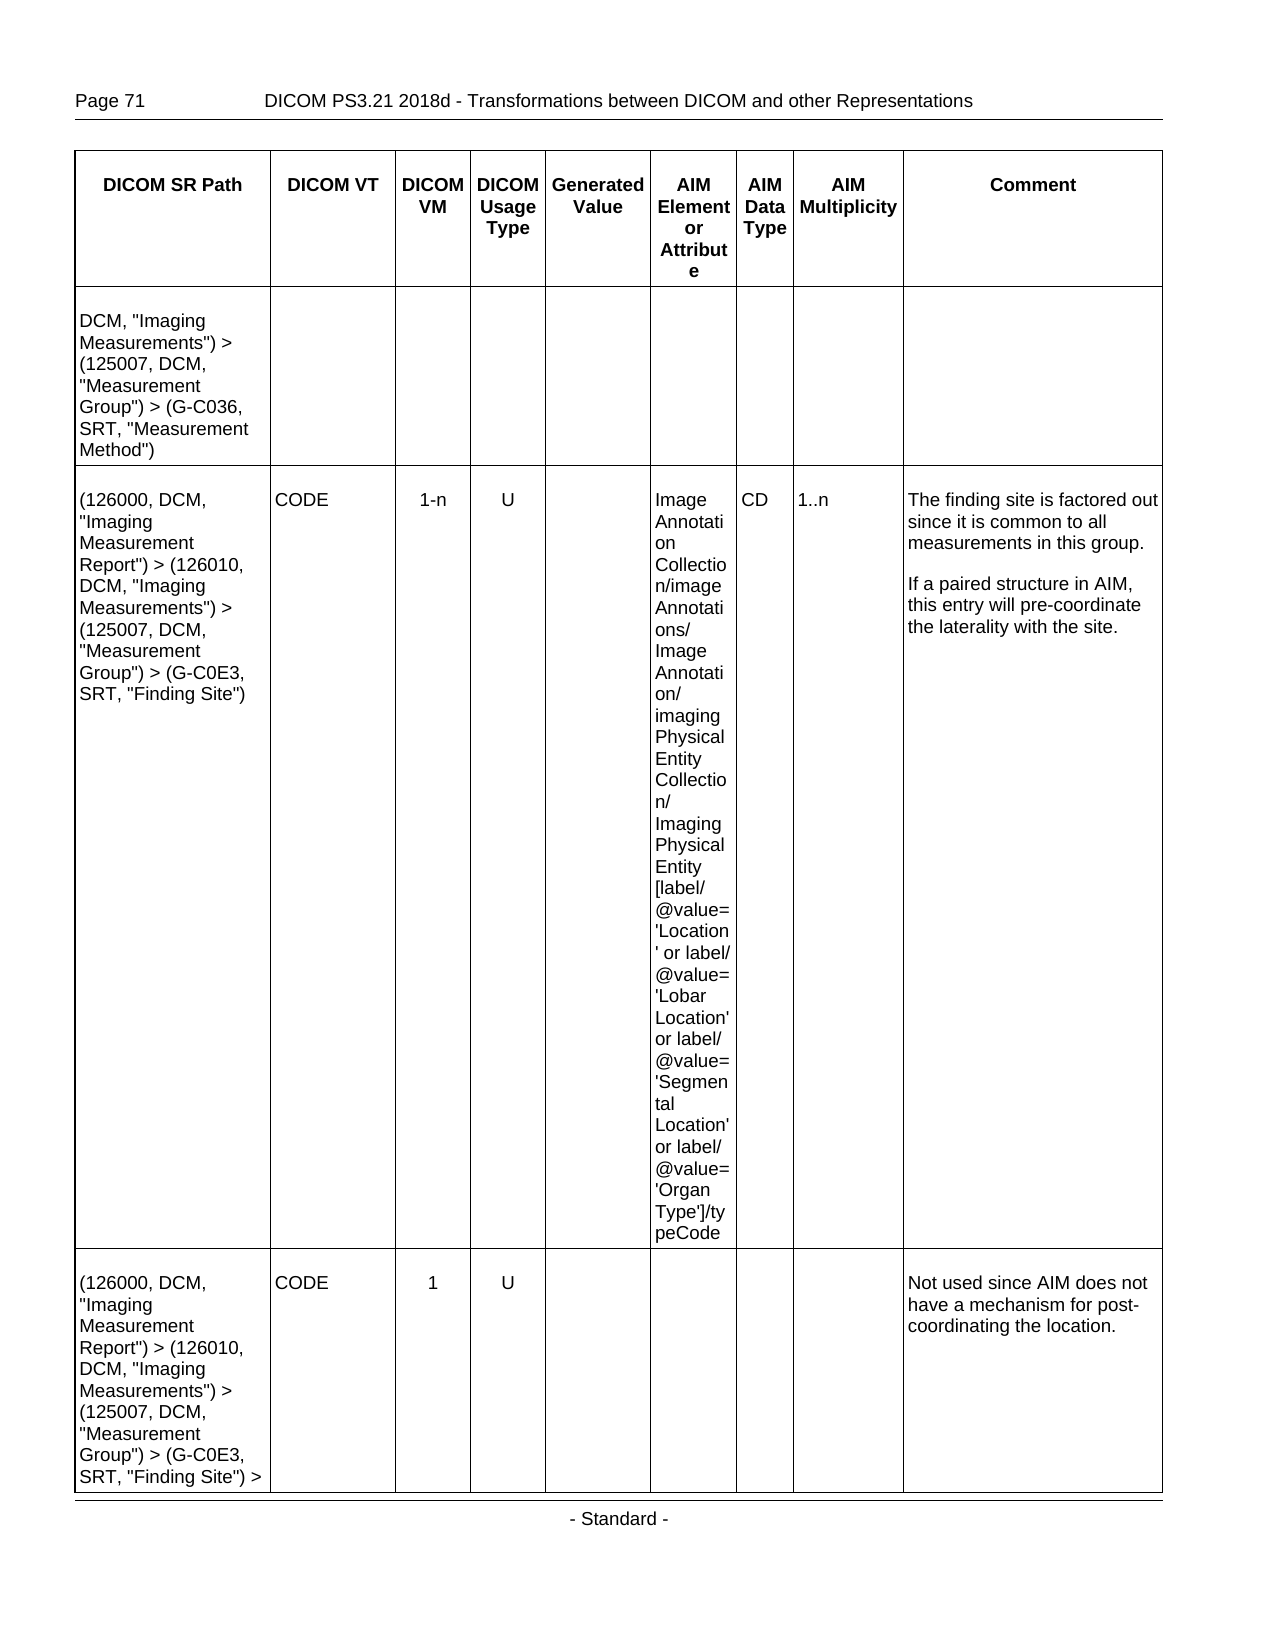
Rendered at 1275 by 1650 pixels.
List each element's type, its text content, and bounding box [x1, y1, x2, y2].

table_header AIM Data Type [737, 151, 793, 286]
table_cell DCM, "Imaging Measurements") > (125007, DCM, "Measurement Group") > (G-C036, SRT, "Measurement Method") [76, 287, 270, 465]
table_header DICOM SR Path [76, 151, 270, 286]
table_cell Image​Annotation​​Collection/​image​Annotations/​Image​Annotation/​imagingPhysical​Entity​Collection/​ImagingPhysicalEntity​[label/​@value='Location' or label/​@value='Lobar Location' or label/​@value='Segmental Location' or label/​@value='Organ Type']/typeCode [651, 466, 736, 1248]
table_cell [794, 1249, 903, 1492]
table_cell CODE [271, 1249, 395, 1492]
table_cell [546, 466, 650, 1248]
table_header Comment [904, 151, 1162, 286]
table_cell [794, 287, 903, 465]
table_cell [396, 287, 470, 465]
table_cell [651, 287, 736, 465]
table_header AIM Element or Attribute [651, 151, 736, 286]
table_cell U [471, 1249, 545, 1492]
table_header AIM Multiplicity [794, 151, 903, 286]
table_cell [546, 1249, 650, 1492]
table_cell [546, 287, 650, 465]
table_cell CD [737, 466, 793, 1248]
table_cell U [471, 466, 545, 1248]
table_header DICOM Usage Type [471, 151, 545, 286]
table_cell 1..n [794, 466, 903, 1248]
table_cell Not used since AIM does not have a mechanism for post-coordinating the location. [904, 1249, 1162, 1492]
table_cell 1-n [396, 466, 470, 1248]
table_cell [271, 287, 395, 465]
table_cell 1 [396, 1249, 470, 1492]
table_header Generated Value [546, 151, 650, 286]
table_cell [471, 287, 545, 465]
table_cell [651, 1249, 736, 1492]
table_header DICOM VM [396, 151, 470, 286]
table_cell [904, 287, 1162, 465]
table_cell (126000, DCM, "Imaging Measurement Report") > (126010, DCM, "Imaging Measurements") > (125007, DCM, "Measurement Group") > (G-C0E3, SRT, "Finding Site") > [76, 1249, 270, 1492]
table_header DICOM VT [271, 151, 395, 286]
table_cell [737, 287, 793, 465]
table_cell The finding site is factored out since it is common to all measurements in this group. If a paired structure in AIM, this entry will pre-coordinate the laterality with the site. [904, 466, 1162, 1248]
table_cell (126000, DCM, "Imaging Measurement Report") > (126010, DCM, "Imaging Measurements") > (125007, DCM, "Measurement Group") > (G-C0E3, SRT, "Finding Site") [76, 466, 270, 1248]
table_cell [737, 1249, 793, 1492]
table_cell CODE [271, 466, 395, 1248]
